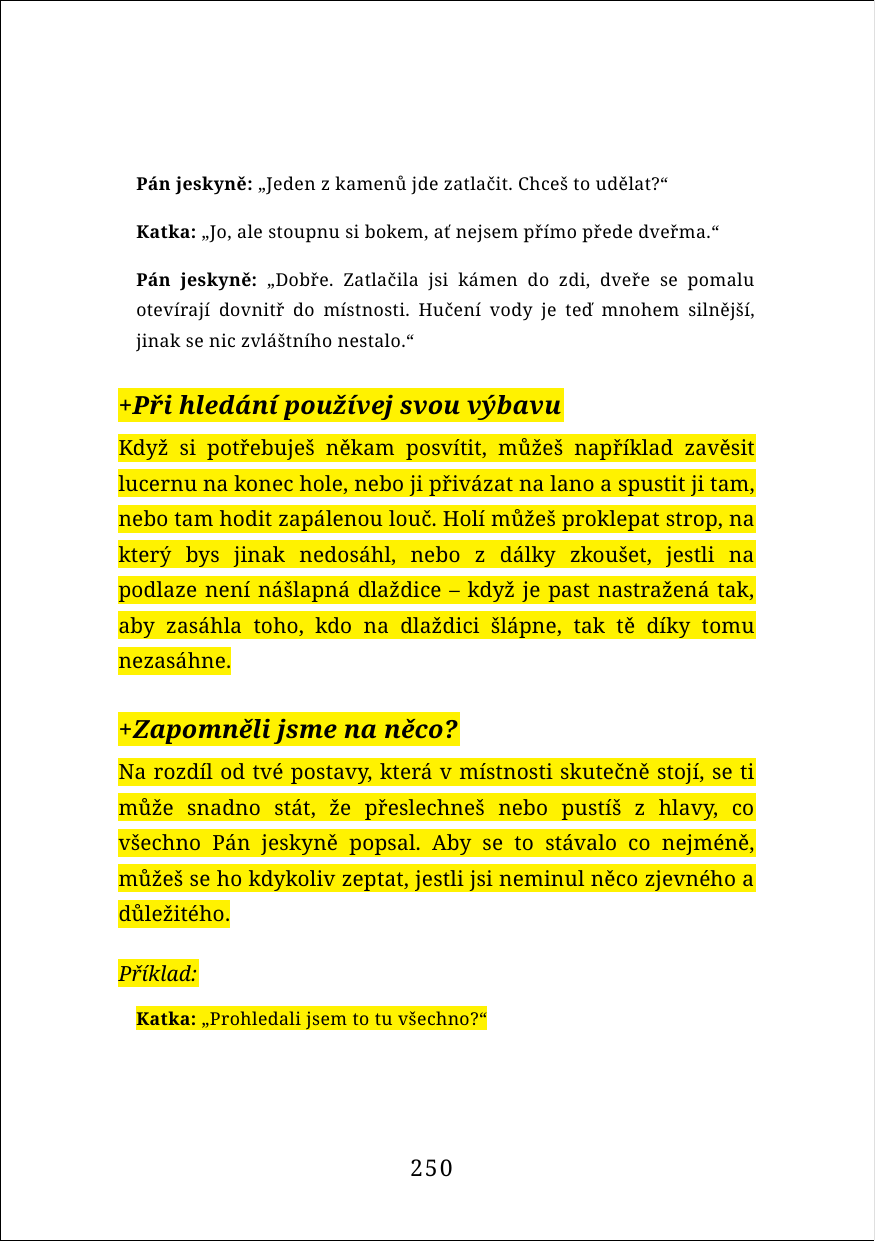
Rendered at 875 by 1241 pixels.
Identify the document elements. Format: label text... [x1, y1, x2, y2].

text Když si potřebuješ někam posvítit, můžeš například zavěsit lucernu na konec hole, nebo ji přivázat na lano a spustit ji tam, nebo tam hodit zapálenou louč. Holí můžeš proklepat strop, na který bys jinak nedosáhl, nebo z dálky zkoušet, jestli na podlaze není nášlapná dlaždice – když je past nastražená tak, aby zasáhla toho, kdo na dlaždici šlápne, tak tě díky tomu nezasáhne. [118, 433, 756, 675]
text Pán jeskyně: „Dobře. Zatlačila jsi kámen do zdi, dveře se pomalu otevírají dovnitř do místnosti. Hučení vody je teď mnohem silnější, jinak se nic zvláštního nestalo.“ [136, 268, 756, 352]
subtitle +Při hledání používej svou výbavu [118, 388, 756, 422]
text Katka: „Jo, ale stoupnu si bokem, ať nejsem přímo přede dveřma.“ [136, 220, 756, 244]
text Příklad: [118, 959, 756, 987]
subtitle +Zapomněli jsme na něco? [118, 712, 756, 746]
text Pán jeskyně: „Jeden z kamenů jde zatlačit. Chceš to udělat?“ [136, 172, 756, 196]
text Katka: „Prohledali jsem to tu všechno?“ [136, 1006, 756, 1030]
text Na rozdíl od tvé postavy, která v místnosti skutečně stojí, se ti může snadno stát, že přeslechneš nebo pustíš z hlavy, co všechno Pán jeskyně popsal. Aby se to stávalo co nejméně, můžeš se ho kdykoliv zeptat, jestli jsi neminul něco zjevného a důležitého. [118, 757, 756, 928]
